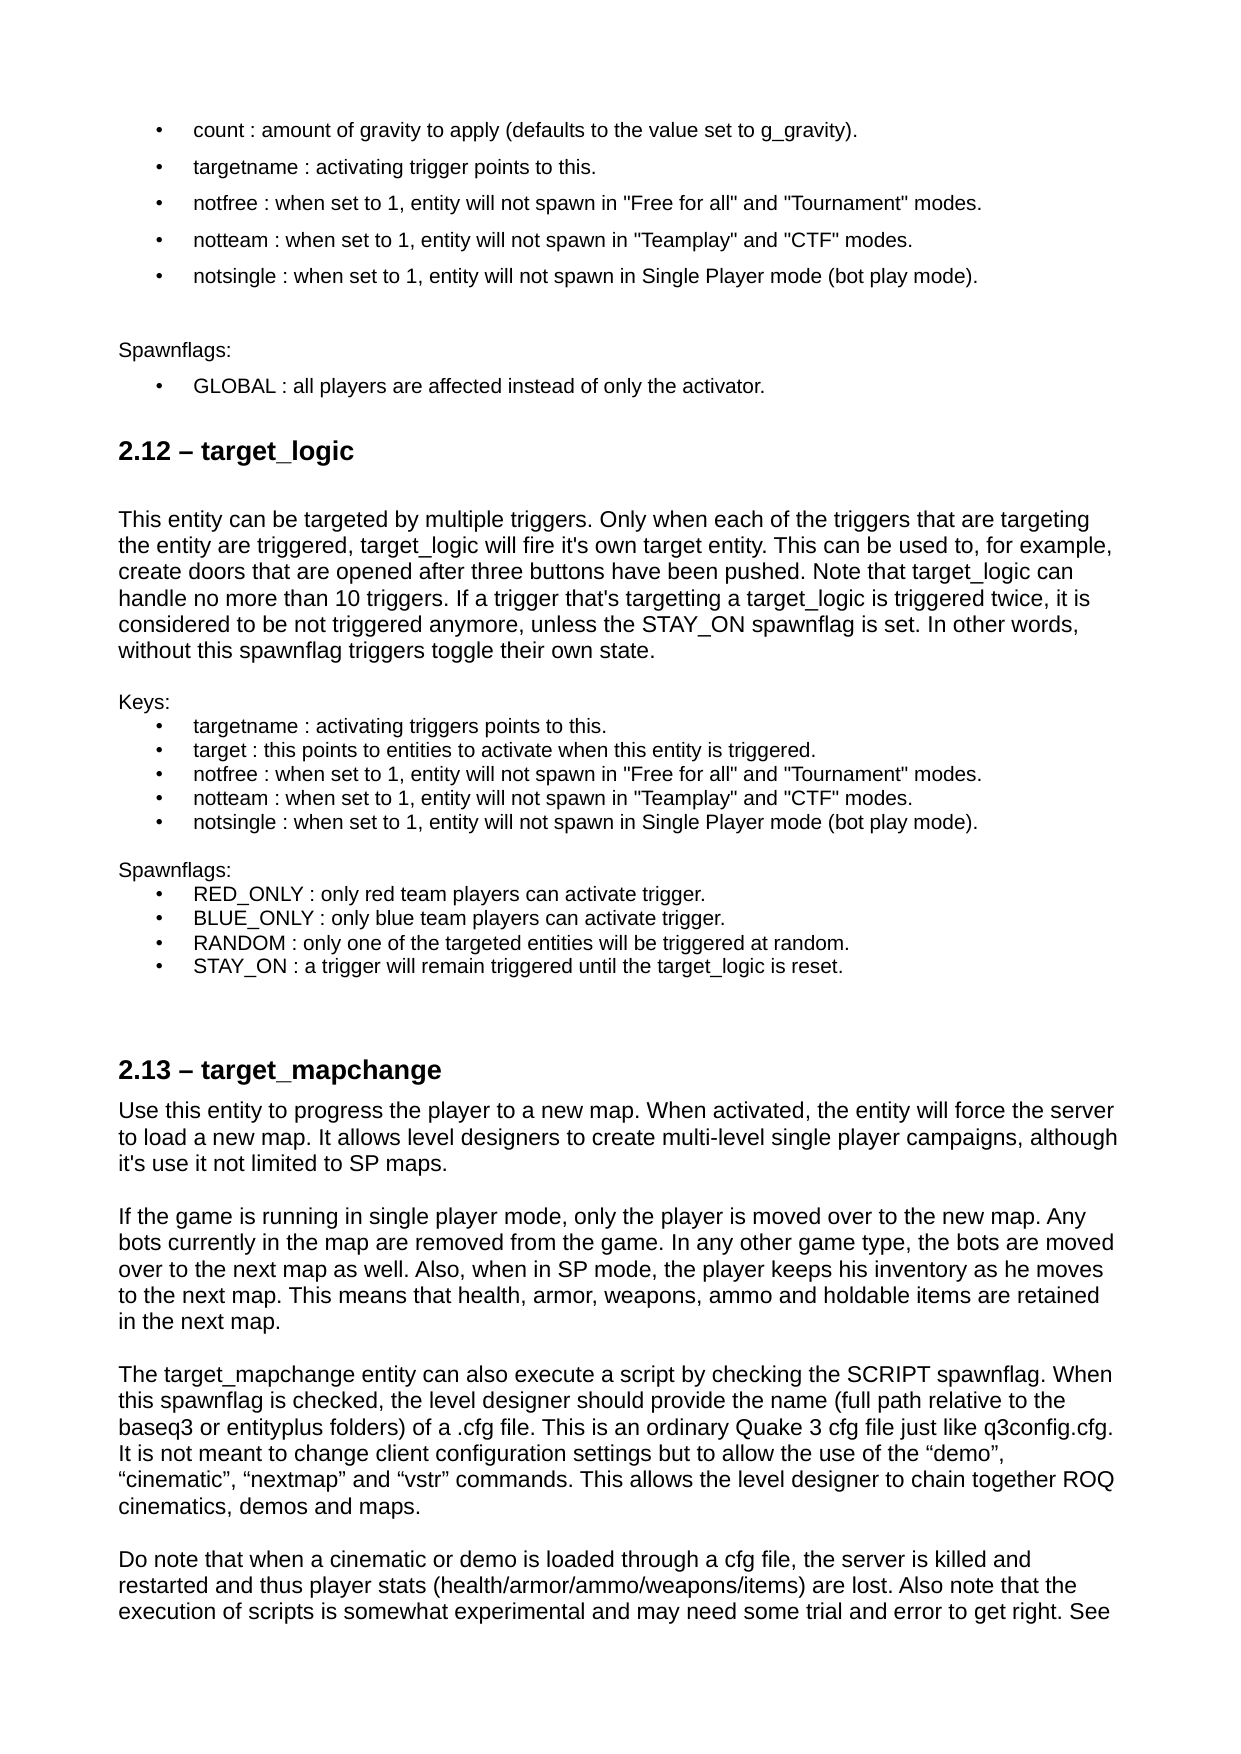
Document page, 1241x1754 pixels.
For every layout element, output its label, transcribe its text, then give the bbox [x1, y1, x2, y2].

list targetname : activating triggers points to this. [156, 714, 1122, 738]
subtitle 2.12 – target_logic [118, 435, 1122, 467]
list target : this points to entities to activate when this entity is triggered. [156, 738, 1122, 762]
text Spawnflags: [118, 858, 1122, 882]
text The target_mapchange entity can also execute a script by checking the SCRIPT spawnflag. When this spawnflag is checked, the level designer should provide the name (full path relative to the baseq3 or entityplus folders) of a .cfg file. This is an ordinary Quake 3 cfg file just like q3config.cfg. It is not meant to change client configuration settings but to allow the use of the “demo”, “cinematic”, “nextmap” and “vstr” commands. This allows the level designer to chain together ROQ cinematics, demos and maps. [118, 1361, 1122, 1519]
list notsingle : when set to 1, entity will not spawn in Single Player mode (bot play mode). [156, 810, 1122, 834]
list STAY_ON : a trigger will remain triggered until the target_logic is reset. [156, 954, 1122, 978]
list notsingle : when set to 1, entity will not spawn in Single Player mode (bot play mode). [156, 264, 1122, 288]
list GLOBAL : all players are affected instead of only the activator. [156, 374, 1122, 398]
text Do note that when a cinematic or demo is loaded through a cfg file, the server is killed and restarted and thus player stats (health/armor/ammo/weapons/items) are lost. Also note that the execution of scripts is somewhat experimental and may need some trial and error to get right. See [118, 1546, 1122, 1624]
list notfree : when set to 1, entity will not spawn in "Free for all" and "Tournament" modes. [156, 762, 1122, 786]
list targetname : activating trigger points to this. [156, 155, 1122, 179]
list notfree : when set to 1, entity will not spawn in "Free for all" and "Tournament" modes. [156, 191, 1122, 215]
list notteam : when set to 1, entity will not spawn in "Teamplay" and "CTF" modes. [156, 786, 1122, 810]
list RANDOM : only one of the targeted entities will be triggered at random. [156, 930, 1122, 954]
list RED_ONLY : only red team players can activate trigger. [156, 882, 1122, 906]
list notteam : when set to 1, entity will not spawn in "Teamplay" and "CTF" modes. [156, 228, 1122, 252]
text This entity can be targeted by multiple triggers. Only when each of the triggers that are targeting the entity are triggered, target_logic will fire it's own target entity. This can be used to, for example, create doors that are opened after three buttons have been pushed. Note that target_logic can handle no more than 10 triggers. If a trigger that's targetting a target_logic is triggered twice, it is considered to be not triggered anymore, unless the STAY_ON spawnflag is set. In other words, without this spawnflag triggers toggle their own state. [118, 506, 1122, 664]
list BLUE_ONLY : only blue team players can activate trigger. [156, 906, 1122, 930]
list count : amount of gravity to apply (defaults to the value set to g_gravity). [156, 118, 1122, 142]
text Spawnflags: [118, 337, 1122, 361]
text If the game is running in single player mode, only the player is moved over to the new map. Any bots currently in the map are removed from the game. In any other game type, the bots are moved over to the next map as well. Also, when in SP mode, the player keeps his inventory as he moves to the next map. This means that health, armor, weapons, ammo and holdable items are retained in the next map. [118, 1203, 1122, 1335]
text Use this entity to progress the player to a new map. When activated, the entity will force the server to load a new map. It allows level designers to create multi-level single player campaigns, although it's use it not limited to SP maps. [118, 1097, 1122, 1177]
text Keys: [118, 690, 1122, 714]
subtitle 2.13 – target_mapchange [118, 1054, 1122, 1085]
